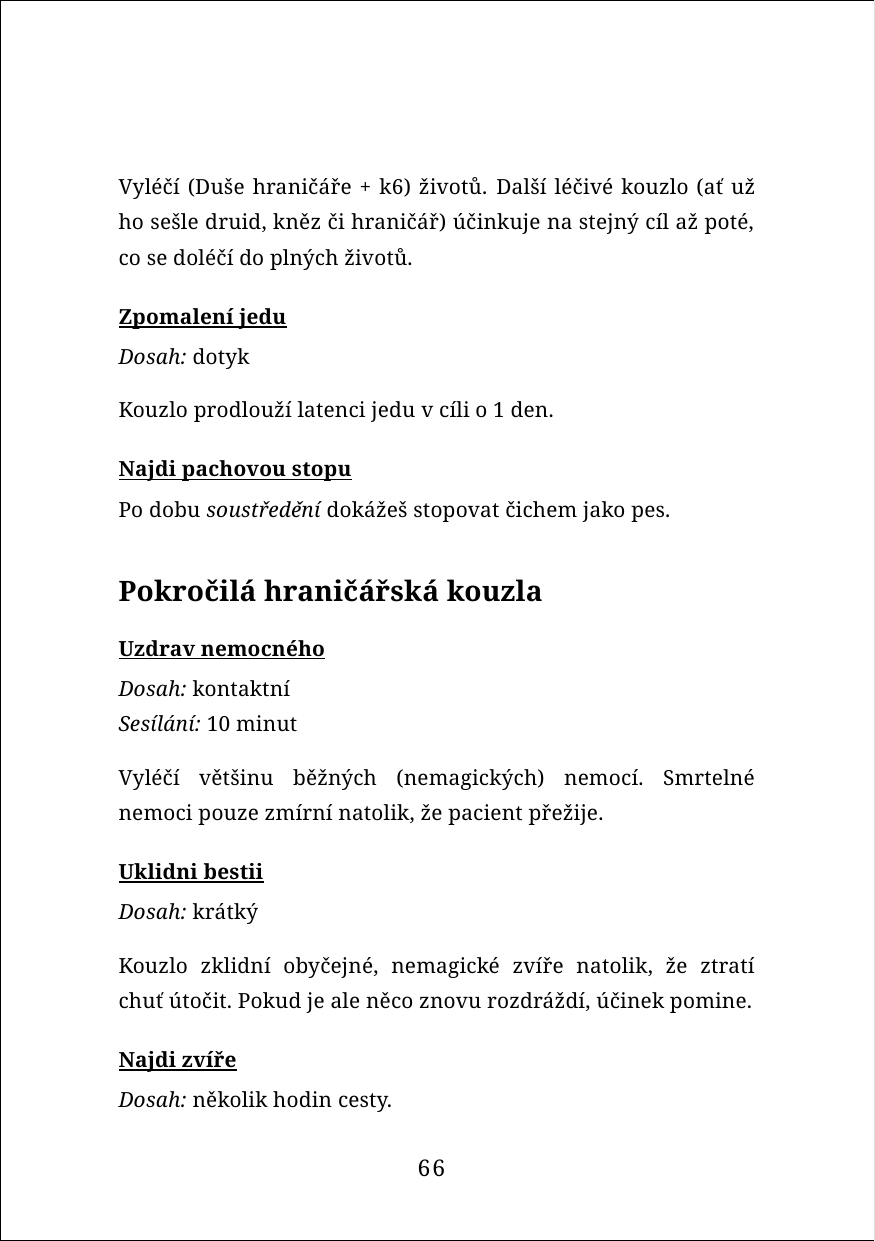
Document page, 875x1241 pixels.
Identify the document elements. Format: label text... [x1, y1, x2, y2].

text Dosah: několik hodin cesty. [118, 1086, 756, 1114]
subtitle Uzdrav nemocného [118, 634, 756, 662]
text Dosah: kontaktní Sesílání: 10 minut [118, 674, 756, 738]
subtitle Uklidni bestii [118, 857, 756, 886]
subtitle Zpomalení jedu [118, 302, 756, 330]
text Dosah: krátký [118, 897, 756, 926]
text Kouzlo zklidní obyčejné, nemagické zvíře natolik, že ztratí chuť útočit. Pokud je ale něco znovu rozdráždí, účinek pomine. [118, 951, 756, 1015]
text Vyléčí většinu běžných (nemagických) nemocí. Smrtelné nemoci pouze zmírní natolik, že pacient přežije. [118, 763, 756, 827]
text Dosah: dotyk [118, 342, 756, 371]
subtitle Najdi zvíře [118, 1045, 756, 1074]
subtitle Najdi pachovou stopu [118, 454, 756, 483]
text Kouzlo prodlouží latenci jedu v cíli o 1 den. [118, 395, 756, 424]
text Vyléčí (Duše hraničáře + k6) životů. Další léčivé kouzlo (ať už ho sešle druid, kněz či hraničář) účinkuje na stejný cíl až poté, co se doléčí do plných životů. [118, 172, 756, 271]
subtitle Pokročilá hraničářská kouzla [118, 572, 756, 610]
text Po dobu soustředění dokážeš stopovat čichem jako pes. [118, 495, 756, 523]
